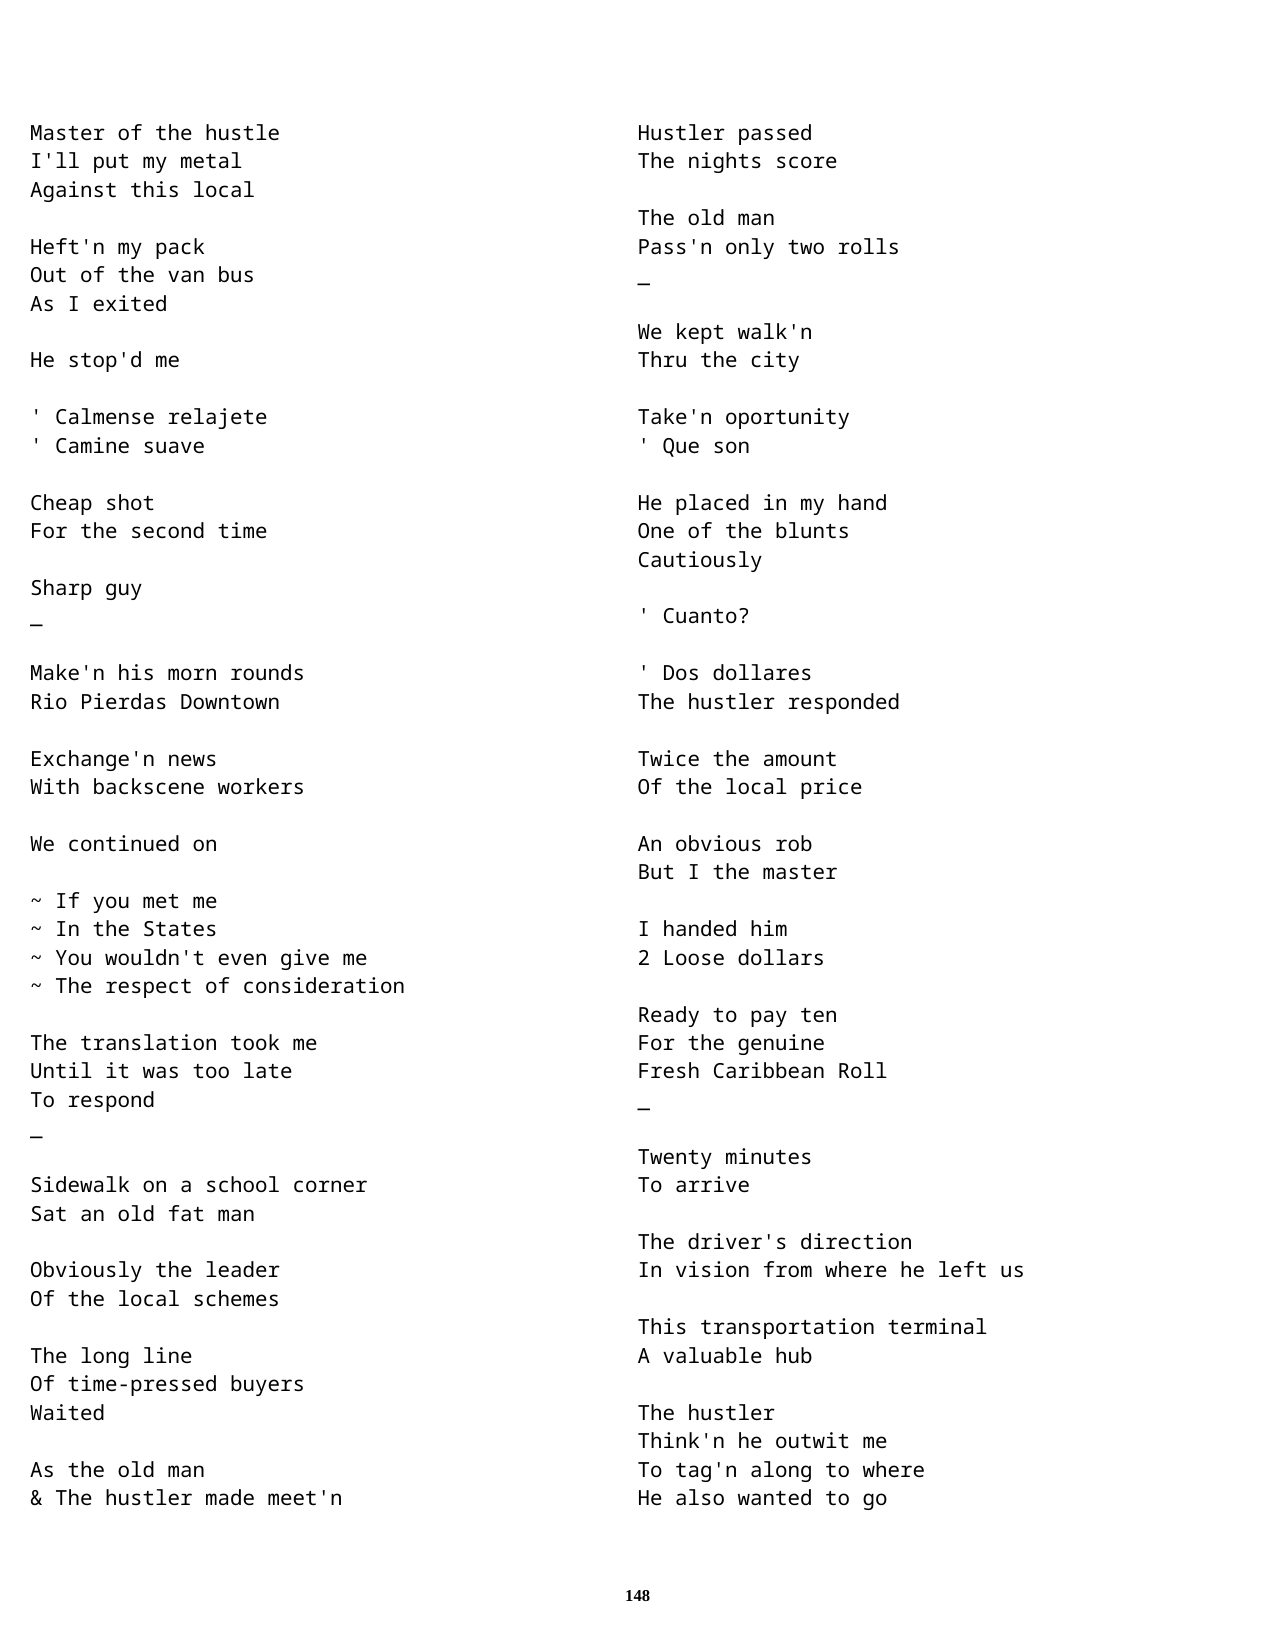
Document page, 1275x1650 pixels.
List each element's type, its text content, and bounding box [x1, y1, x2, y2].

text We kept walk'n [637, 317, 1245, 346]
text He stop'd me [30, 346, 637, 374]
text Take'n oportunity [637, 402, 1245, 431]
text Fresh Caribbean Roll [637, 1057, 1245, 1085]
text Cautiously [637, 545, 1245, 573]
text Of the local price [637, 772, 1245, 801]
text Rio Pierdas Downtown [30, 687, 637, 715]
text Hustler passed [637, 118, 1245, 147]
text He also wanted to go [637, 1483, 1245, 1512]
text Of time-pressed buyers [30, 1369, 637, 1398]
text ~ The respect of consideration [30, 971, 637, 1000]
text As I exited [30, 289, 637, 317]
text The nights score [637, 147, 1245, 175]
text ' Cuanto? [637, 602, 1245, 630]
text Twice the amount [637, 744, 1245, 772]
text As the old man [30, 1455, 637, 1483]
text But I the master [637, 857, 1245, 886]
text The hustler [637, 1398, 1245, 1426]
text With backscene workers [30, 772, 637, 801]
text ' Que son [637, 431, 1245, 459]
text He placed in my hand [637, 488, 1245, 516]
text ~ In the States [30, 914, 637, 943]
text A valuable hub [637, 1341, 1245, 1369]
text Master of the hustle [30, 118, 637, 147]
text Waited [30, 1398, 637, 1426]
text ' Calmense relajete [30, 402, 637, 431]
text Against this local [30, 175, 637, 203]
text _ [637, 1085, 1245, 1113]
text I'll put my metal [30, 147, 637, 175]
text Out of the van bus [30, 260, 637, 289]
text Ready to pay ten [637, 1000, 1245, 1028]
text For the second time [30, 516, 637, 545]
text This transportation terminal [637, 1312, 1245, 1341]
text Until it was too late [30, 1057, 637, 1085]
text Of the local schemes [30, 1284, 637, 1312]
text Twenty minutes [637, 1142, 1245, 1170]
text ' Dos dollares [637, 658, 1245, 687]
text Thru the city [637, 346, 1245, 374]
text To respond [30, 1085, 637, 1113]
text For the genuine [637, 1028, 1245, 1057]
text _ [637, 260, 1245, 289]
text The old man [637, 203, 1245, 232]
text The long line [30, 1341, 637, 1369]
text Make'n his morn rounds [30, 658, 637, 687]
text 2 Loose dollars [637, 943, 1245, 971]
text Pass'n only two rolls [637, 232, 1245, 260]
text The driver's direction [637, 1227, 1245, 1256]
text _ [30, 602, 637, 630]
text We continued on [30, 829, 637, 857]
text Obviously the leader [30, 1256, 637, 1284]
text Sat an old fat man [30, 1199, 637, 1227]
text To tag'n along to where [637, 1455, 1245, 1483]
text ~ If you met me [30, 886, 637, 914]
text Sidewalk on a school corner [30, 1170, 637, 1199]
text ' Camine suave [30, 431, 637, 459]
text To arrive [637, 1170, 1245, 1199]
text Sharp guy [30, 573, 637, 602]
text Cheap shot [30, 488, 637, 516]
text Heft'n my pack [30, 232, 637, 260]
text In vision from where he left us [637, 1256, 1245, 1284]
text The hustler responded [637, 687, 1245, 715]
text An obvious rob [637, 829, 1245, 857]
text & The hustler made meet'n [30, 1483, 637, 1512]
text I handed him [637, 914, 1245, 943]
text One of the blunts [637, 516, 1245, 545]
text Exchange'n news [30, 744, 637, 772]
text The translation took me [30, 1028, 637, 1057]
text _ [30, 1113, 637, 1142]
text Think'n he outwit me [637, 1426, 1245, 1455]
text ~ You wouldn't even give me [30, 943, 637, 971]
